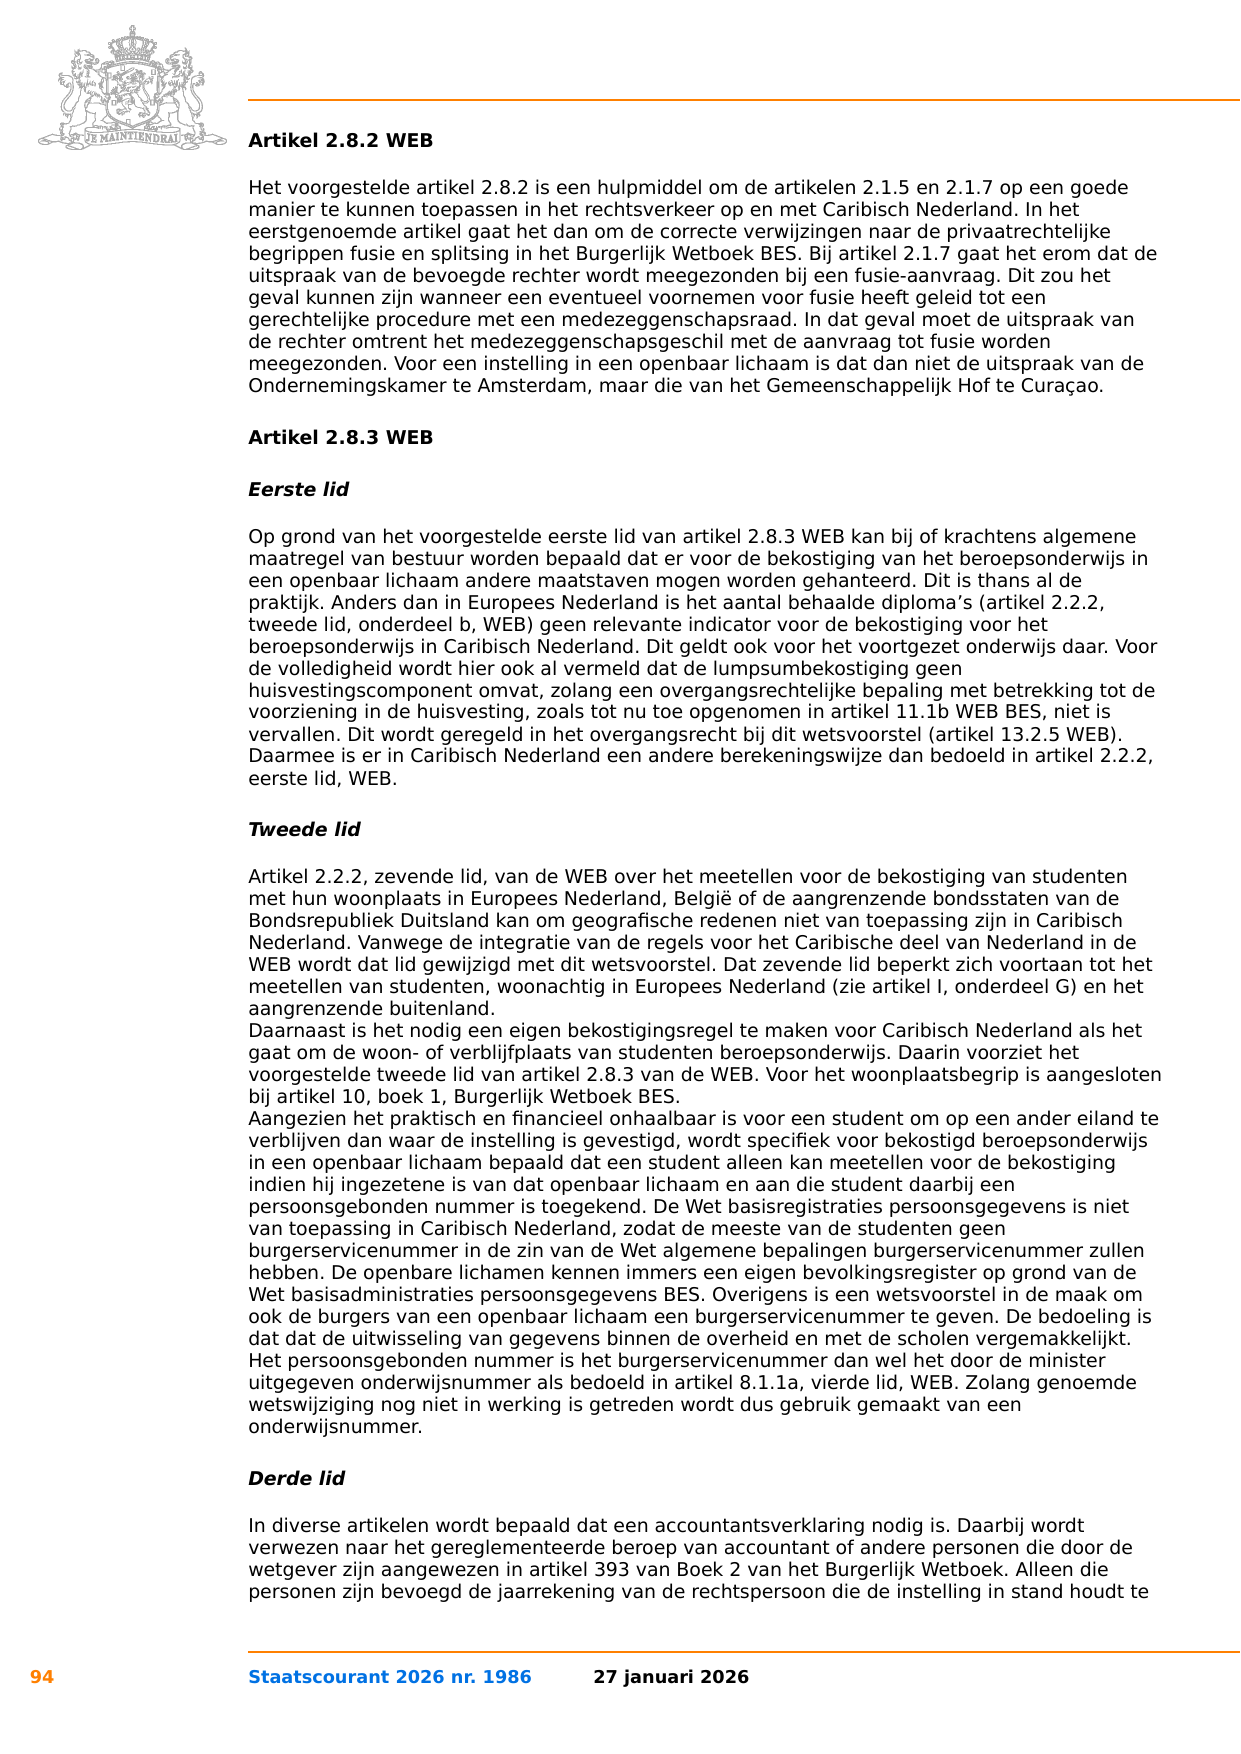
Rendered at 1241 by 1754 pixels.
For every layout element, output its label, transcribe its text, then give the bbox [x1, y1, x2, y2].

text Het voorgestelde artikel 2.8.2 is een hulpmiddel om de artikelen 2.1.5 en 2.1.7 op een goede manier te kunnen toepassen in het rechtsverkeer op en met Caribisch Nederland. In het eerstgenoemde artikel gaat het dan om de correcte verwijzingen naar de privaatrechtelijke begrippen fusie en splitsing in het Burgerlijk Wetboek BES. Bij artikel 2.1.7 gaat het erom dat de uitspraak van de bevoegde rechter wordt meegezonden bij een fusie-aanvraag. Dit zou het geval kunnen zijn wanneer een eventueel voornemen voor fusie heeft geleid tot een gerechtelijke procedure met een medezeggenschapsraad. In dat geval moet de uitspraak van de rechter omtrent het medezeggenschapsgeschil met de aanvraag tot fusie worden meegezonden. Voor een instelling in een openbaar lichaam is dat dan niet de uitspraak van de Ondernemingskamer te Amsterdam, maar die van het Gemeenschappelijk Hof te Curaçao. [248, 177, 1163, 397]
text Aangezien het praktisch en financieel onhaalbaar is voor een student om op een ander eiland te verblijven dan waar de instelling is gevestigd, wordt specifiek voor bekostigd beroepsonderwijs in een openbaar lichaam bepaald dat een student alleen kan meetellen voor de bekostiging indien hij ingezetene is van dat openbaar lichaam en aan die student daarbij een persoonsgebonden nummer is toegekend. De Wet basisregistraties persoonsgegevens is niet van toepassing in Caribisch Nederland, zodat de meeste van de studenten geen burgerservicenummer in de zin van de Wet algemene bepalingen burgerservicenummer zullen hebben. De openbare lichamen kennen immers een eigen bevolkingsregister op grond van de Wet basisadministraties persoonsgegevens BES. Overigens is een wetsvoorstel in de maak om ook de burgers van een openbaar lichaam een burgerservicenummer te geven. De bedoeling is dat dat de uitwisseling van gegevens binnen de overheid en met de scholen vergemakkelijkt. Het persoonsgebonden nummer is het burgerservicenummer dan wel het door de minister uitgegeven onderwijsnummer als bedoeld in artikel 8.1.1a, vierde lid, WEB. Zolang genoemde wetswijziging nog niet in werking is getreden wordt dus gebruik gemaakt van een onderwijsnummer. [248, 1108, 1163, 1438]
subtitle Derde lid [248, 1468, 1163, 1490]
subtitle Artikel 2.8.2 WEB [248, 130, 1163, 152]
text Daarnaast is het nodig een eigen bekostigingsregel te maken voor Caribisch Nederland als het gaat om de woon- of verblijfplaats van studenten beroepsonderwijs. Daarin voorziet het voorgestelde tweede lid van artikel 2.8.3 van de WEB. Voor het woonplaatsbegrip is aangesloten bij artikel 10, boek 1, Burgerlijk Wetboek BES. [248, 1020, 1163, 1108]
subtitle Tweede lid [248, 819, 1163, 841]
text In diverse artikelen wordt bepaald dat een accountantsverklaring nodig is. Daarbij wordt verwezen naar het gereglementeerde beroep van accountant of andere personen die door de wetgever zijn aangewezen in artikel 393 van Boek 2 van het Burgerlijk Wetboek. Alleen die personen zijn bevoegd de jaarrekening van de rechtspersoon die de instelling in stand houdt te [248, 1515, 1163, 1603]
text Artikel 2.2.2, zevende lid, van de WEB over het meetellen voor de bekostiging van studenten met hun woonplaats in Europees Nederland, België of de aangrenzende bondsstaten van de Bondsrepubliek Duitsland kan om geografische redenen niet van toepassing zijn in Caribisch Nederland. Vanwege de integratie van de regels voor het Caribische deel van Nederland in de WEB wordt dat lid gewijzigd met dit wetsvoorstel. Dat zevende lid beperkt zich voortaan tot het meetellen van studenten, woonachtig in Europees Nederland (zie artikel I, onderdeel G) en het aangrenzende buitenland. [248, 866, 1163, 1020]
text Op grond van het voorgestelde eerste lid van artikel 2.8.3 WEB kan bij of krachtens algemene maatregel van bestuur worden bepaald dat er voor de bekostiging van het beroepsonderwijs in een openbaar lichaam andere maatstaven mogen worden gehanteerd. Dit is thans al de praktijk. Anders dan in Europees Nederland is het aantal behaalde diploma’s (artikel 2.2.2, tweede lid, onderdeel b, WEB) geen relevante indicator voor de bekostiging voor het beroepsonderwijs in Caribisch Nederland. Dit geldt ook voor het voortgezet onderwijs daar. Voor de volledigheid wordt hier ook al vermeld dat de lumpsumbekostiging geen huisvestingscomponent omvat, zolang een overgangsrechtelijke bepaling met betrekking tot de voorziening in de huisvesting, zoals tot nu toe opgenomen in artikel 11.1b WEB BES, niet is vervallen. Dit wordt geregeld in het overgangsrecht bij dit wetsvoorstel (artikel 13.2.5 WEB). Daarmee is er in Caribisch Nederland een andere berekeningswijze dan bedoeld in artikel 2.2.2, eerste lid, WEB. [248, 526, 1163, 789]
picture [38, 25, 227, 150]
subtitle Artikel 2.8.3 WEB [248, 427, 1163, 449]
subtitle Eerste lid [248, 479, 1163, 501]
